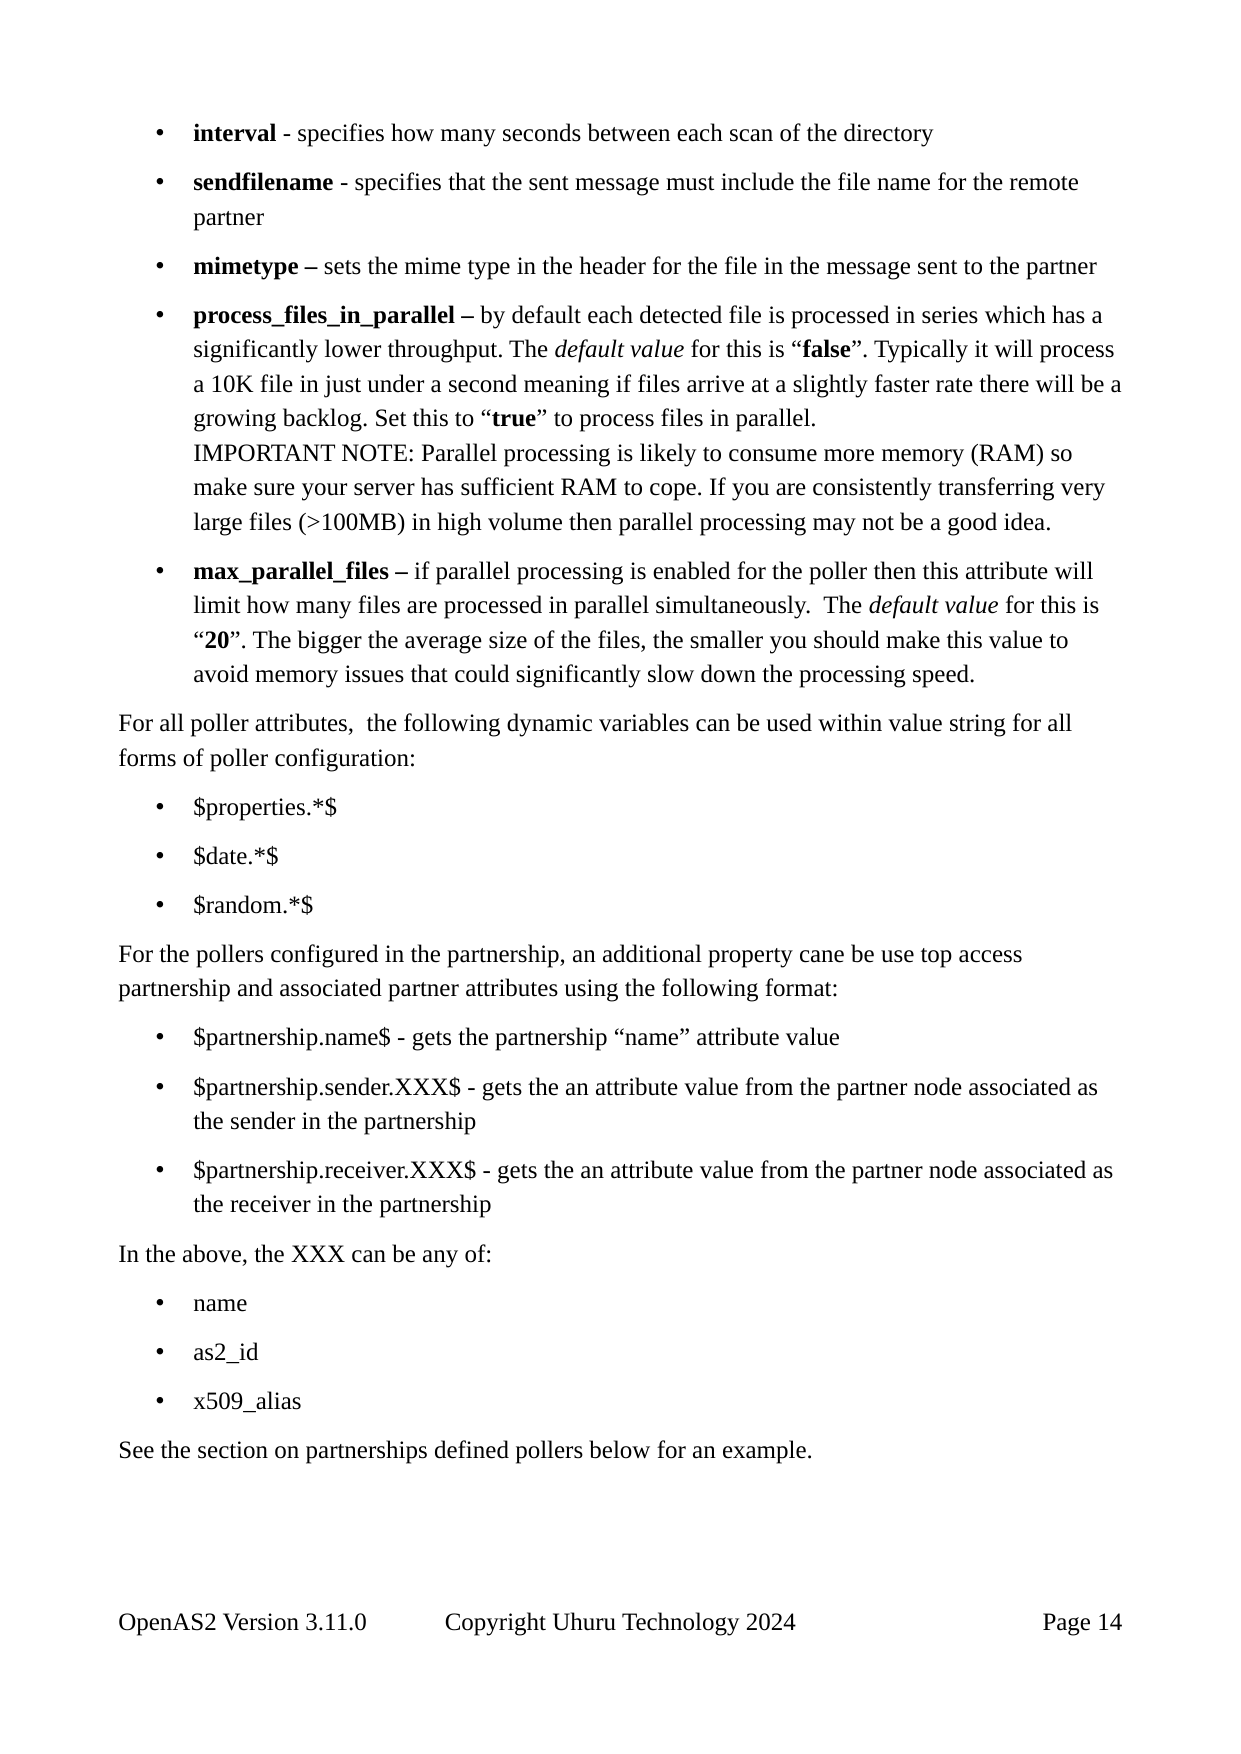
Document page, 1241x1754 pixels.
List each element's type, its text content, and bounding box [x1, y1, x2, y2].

list interval - specifies how many seconds between each scan of the directory [156, 118, 1122, 147]
text For all poller attributes, the following dynamic variables can be used within value string for all forms of poller configuration: [118, 708, 1122, 771]
list process_files_in_parallel – by default each detected file is processed in series which has a significantly lower throughput. The default value for this is “false”. Typically it will process a 10K file in just under a second meaning if files arrive at a slightly faster rate there will be a growing backlog. Set this to “true” to process files in parallel. IMPORTANT NOTE: Parallel processing is likely to consume more memory (RAM) so make sure your server has sufficient RAM to cope. If you are consistently transferring very large files (>100MB) in high volume then parallel processing may not be a good idea. [156, 300, 1122, 535]
text For the pollers configured in the partnership, an additional property cane be use top access partnership and associated partner attributes using the following format: [118, 939, 1122, 1002]
list $partnership.receiver.XXX$ - gets the an attribute value from the partner node associated as the receiver in the partnership [156, 1155, 1122, 1218]
list $partnership.sender.XXX$ - gets the an attribute value from the partner node associated as the sender in the partnership [156, 1072, 1122, 1135]
list $random.*$ [156, 890, 1122, 919]
list mimetype – sets the mime type in the header for the file in the message sent to the partner [156, 251, 1122, 279]
list $date.*$ [156, 841, 1122, 869]
text In the above, the XXX can be any of: [118, 1239, 1122, 1267]
list $partnership.name$ - gets the partnership “name” attribute value [156, 1022, 1122, 1051]
list sendfilename - specifies that the sent message must include the file name for the remote partner [156, 167, 1122, 230]
list name [156, 1288, 1122, 1316]
list max_parallel_files – if parallel processing is enabled for the poller then this attribute will limit how many files are processed in parallel simultaneously. The default value for this is “20”. The bigger the average size of the files, the smaller you should make this value to avoid memory issues that could significantly slow down the processing speed. [156, 556, 1122, 688]
text See the section on partnerships defined pollers below for an example. [118, 1435, 1122, 1464]
list as2_id [156, 1337, 1122, 1366]
list x509_alias [156, 1386, 1122, 1414]
list $properties.*$ [156, 792, 1122, 821]
